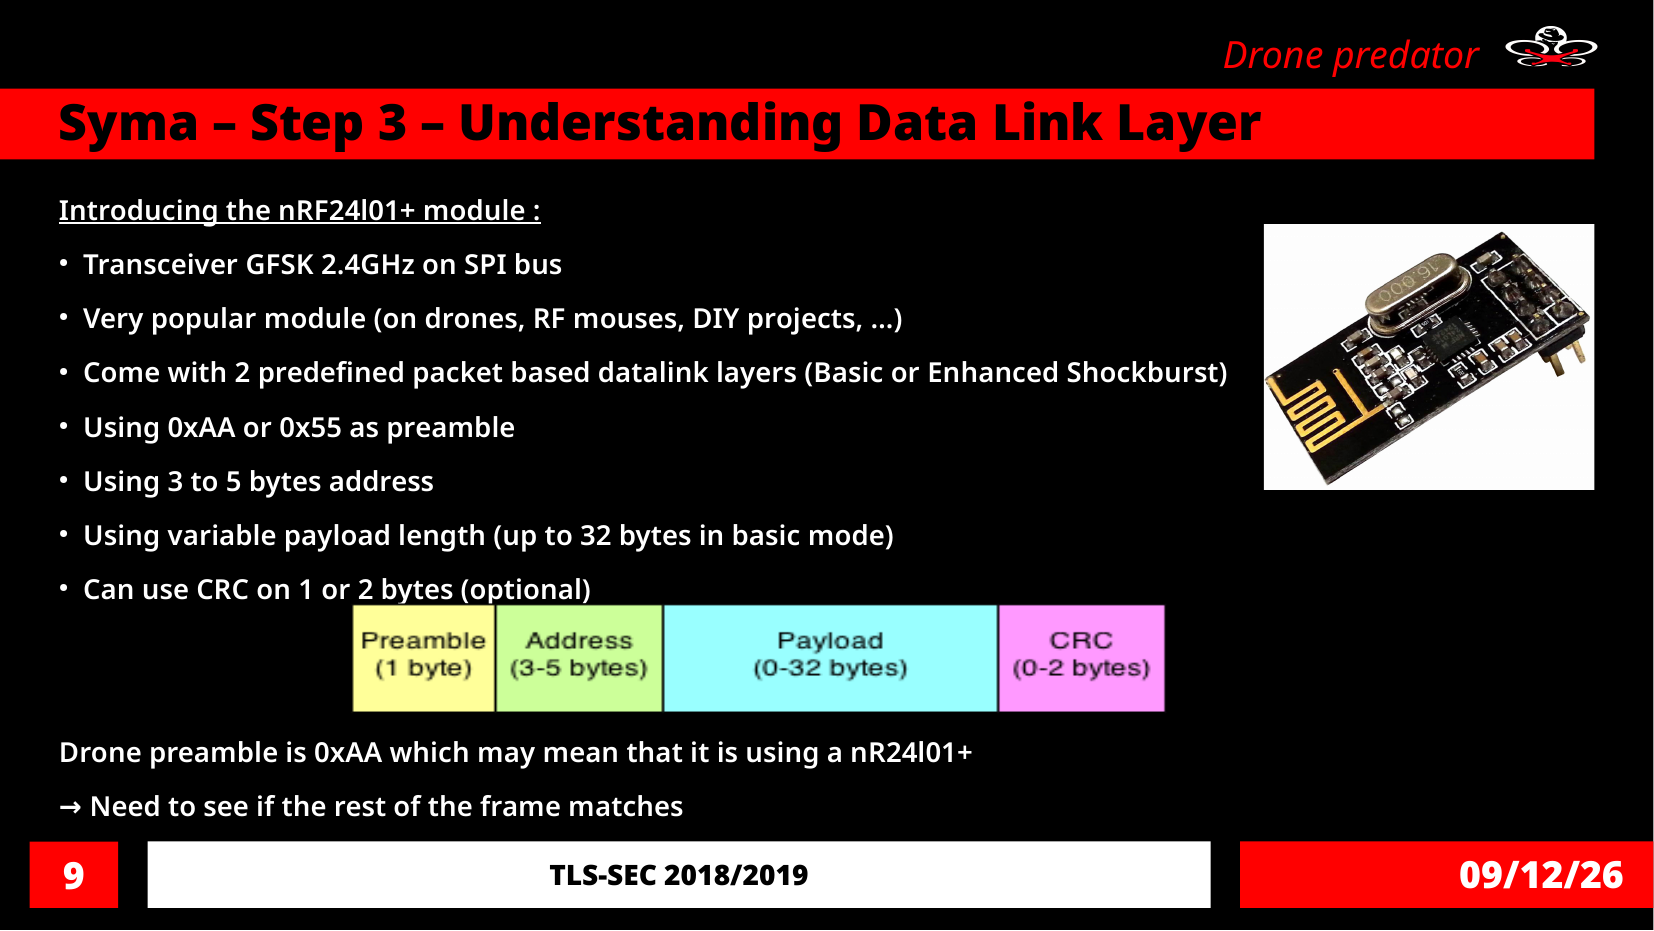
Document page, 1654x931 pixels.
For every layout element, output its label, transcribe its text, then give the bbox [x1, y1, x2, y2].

picture [349, 602, 1170, 721]
picture [1488, 15, 1617, 80]
title Syma – Step 3 – Understanding Data Link Layer [59, 44, 1595, 156]
picture [1583, 224, 1595, 490]
list Introducing the nRF24l01+ module : Transceiver GFSK 2.4GHz on SPI bus Very popular module (on drones, RF mouses, DIY projects, …) Come with 2 predefined packet based datalink layers (Basic or Enhanced Shockburst) Using 0xAA or 0x55 as preamble Using 3 to 5 bytes address Using variable payload length (up to 32 bytes in basic mode) Can use CRC on 1 or 2 bytes (optional) Drone preamble is 0xAA which may mean that it is using a nR24l01+ → Need to see if the rest of the frame matches [59, 190, 1583, 827]
